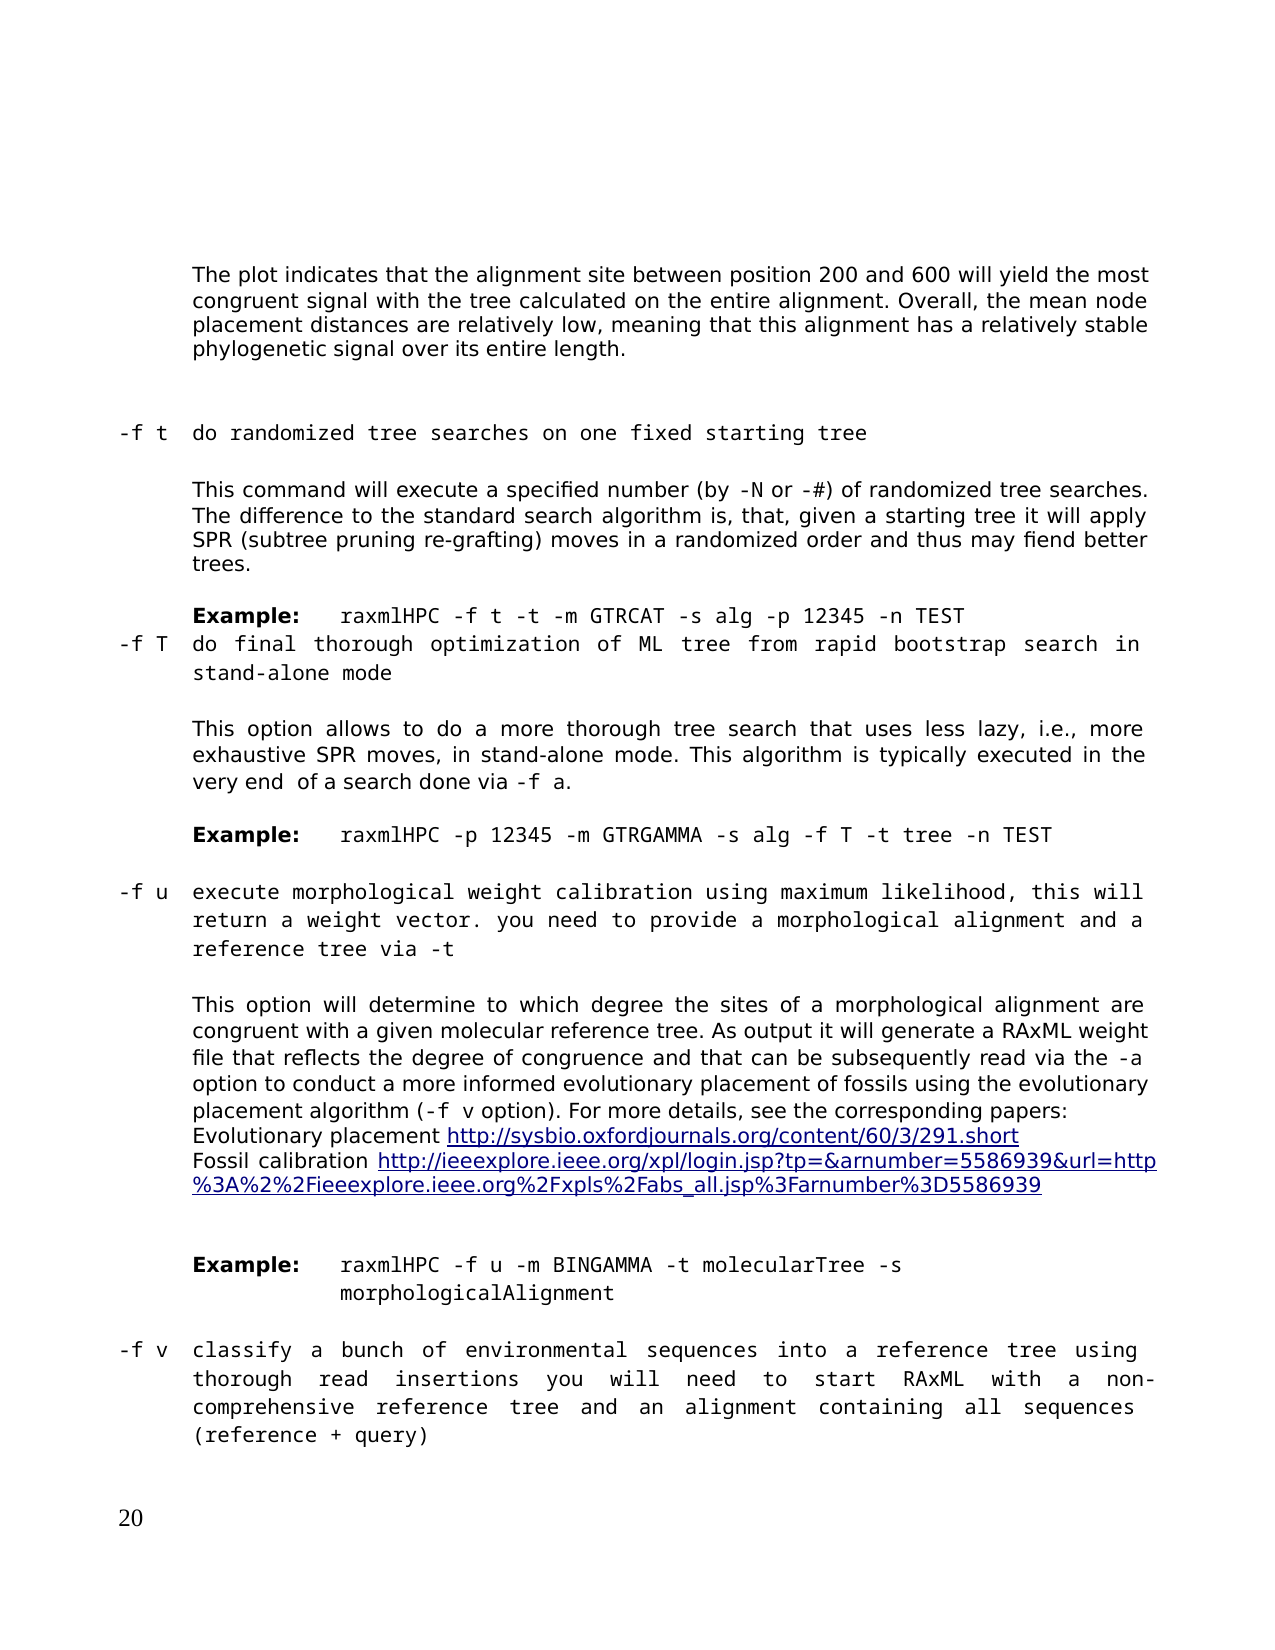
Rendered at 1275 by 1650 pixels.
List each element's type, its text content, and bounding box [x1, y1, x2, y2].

text This option allows to do a more thorough tree search that uses less lazy, i.e., more exhaustive SPR moves, in stand-alone mode. This algorithm is typically executed in the very end of a search done via -f a. [118, 714, 1157, 796]
text The plot indicates that the alignment site between position 200 and 600 will yield the most congruent signal with the tree calculated on the entire alignment. Overall, the mean node placement distances are relatively low, meaning that this alignment has a relatively stable phylogenetic signal over its entire length. [118, 260, 1157, 362]
text Evolutionary placement http://sysbio.oxfordjournals.org/content/60/3/291.short [118, 1124, 1157, 1149]
text -f u execute morphological weight calibration using maximum likelihood, this will return a weight vector. you need to provide a morphological alignment and a reference tree via -t [118, 877, 1157, 962]
text Fossil calibration http://ieeexplore.ieee.org/xpl/login.jsp?tp=&arnumber=5586939&url=http%3A%2%2Fieeexplore.ieee.org%2Fxpls%2Fabs_all.jsp%3Farnumber%3D5586939 [192, 1149, 1157, 1197]
text Example: raxmlHPC -f u -m BINGAMMA -t molecularTree -s morphologicalAlignment [118, 1250, 1157, 1307]
text -f T do final thorough optimization of ML tree from rapid bootstrap search in stand-alone mode [118, 629, 1157, 686]
text Example: raxmlHPC -f t -t -m GTRCAT -s alg -p 12345 -n TEST [118, 601, 1157, 629]
text This command will execute a specified number (by -N or -#) of randomized tree searches. The difference to the standard search algorithm is, that, given a starting tree it will apply SPR (subtree pruning re-grafting) moves in a randomized order and thus may fiend better trees. [118, 475, 1157, 577]
text -f v classify a bunch of environmental sequences into a reference tree using thorough read insertions you will need to start RAxML with a non- comprehensive reference tree and an alignment containing all sequences (reference + query) [118, 1335, 1157, 1449]
text This option will determine to which degree the sites of a morphological alignment are congruent with a given molecular reference tree. As output it will generate a RAxML weight file that reflects the degree of congruence and that can be subsequently read via the -a option to conduct a more informed evolutionary placement of fossils using the evolutionary placement algorithm (-f v option). For more details, see the corresponding papers: [118, 991, 1157, 1124]
text Example: raxmlHPC -p 12345 -m GTRGAMMA -s alg -f T -t tree -n TEST [118, 820, 1157, 848]
text -f t do randomized tree searches on one fixed starting tree [118, 418, 1157, 447]
